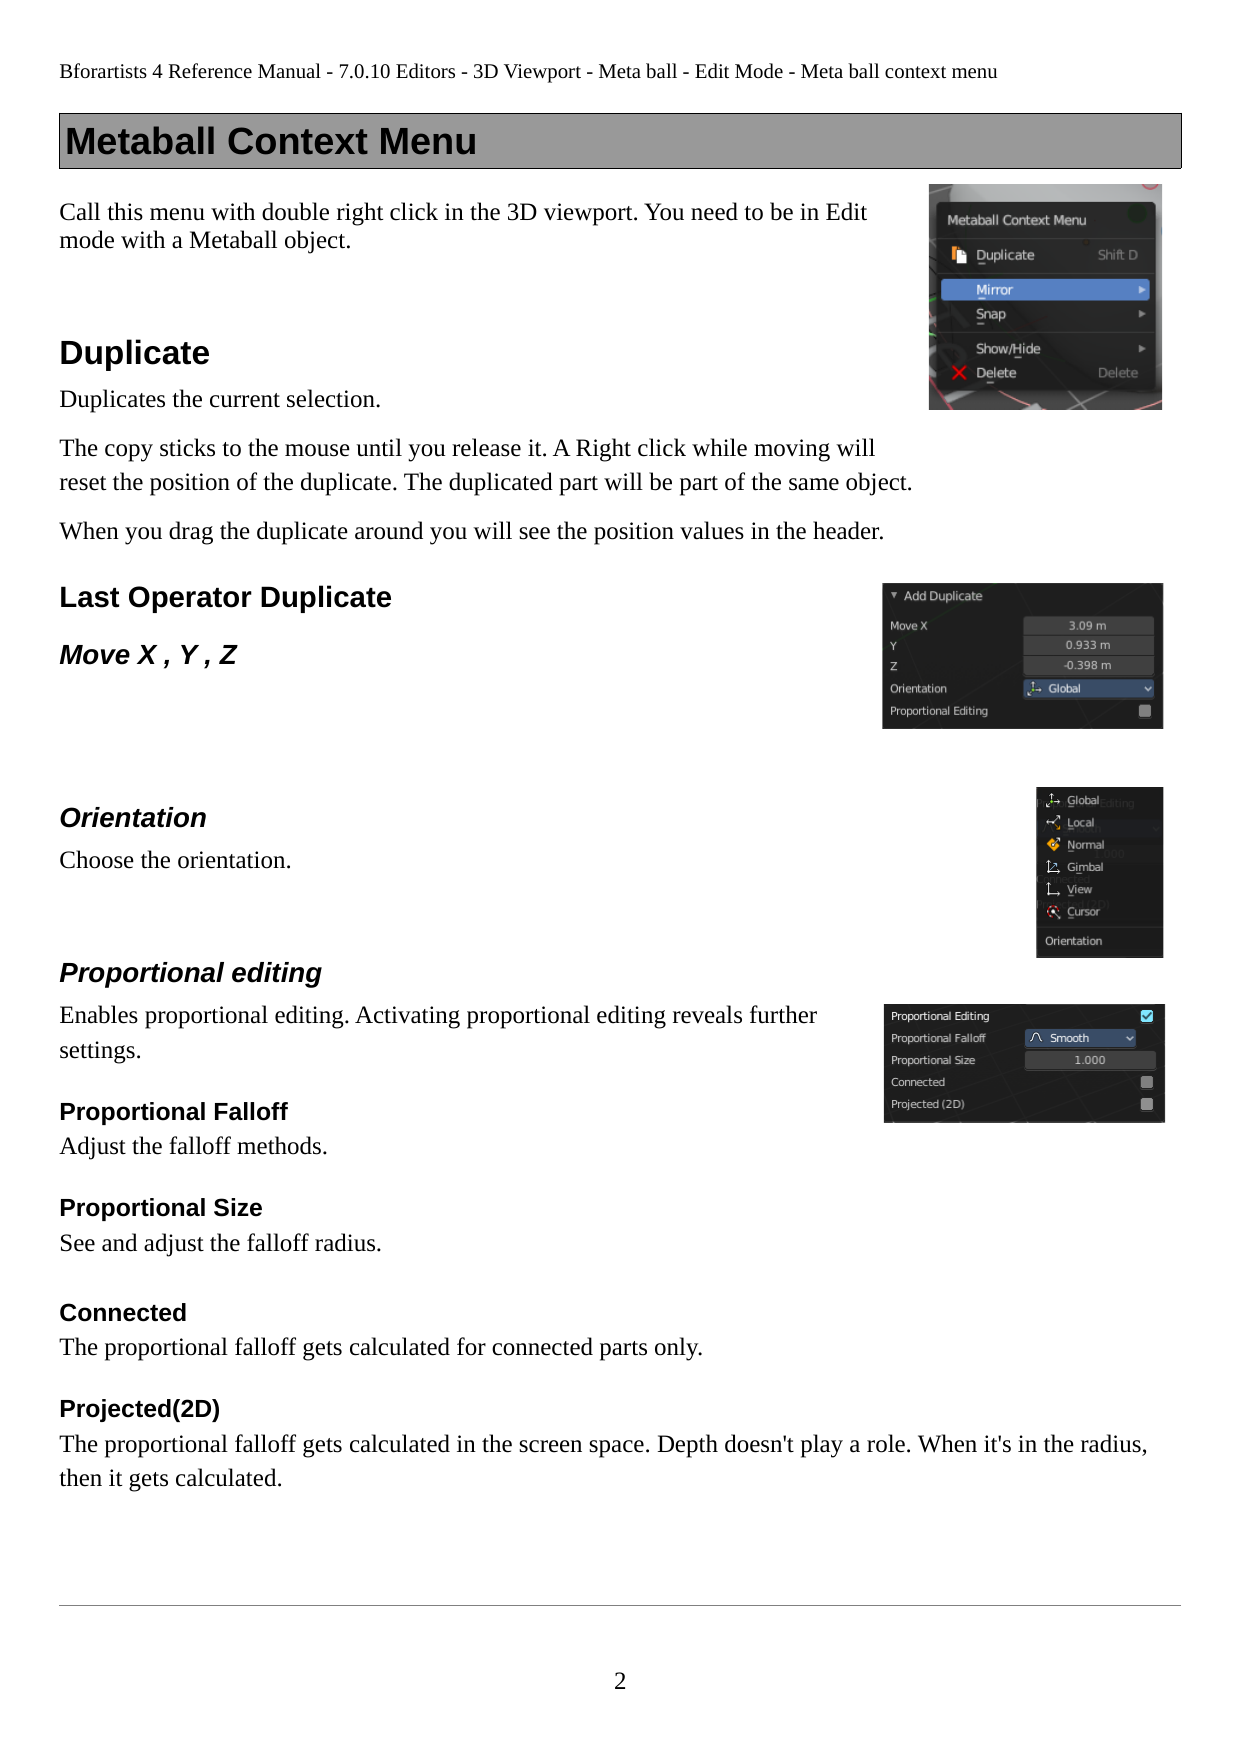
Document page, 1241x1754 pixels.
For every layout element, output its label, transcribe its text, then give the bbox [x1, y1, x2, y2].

text Enables proportional editing. Activating proportional editing reveals further settings. [59, 1001, 1181, 1064]
subtitle Duplicate [59, 332, 928, 371]
subtitle [1163, 332, 1181, 371]
text Call this menu with double right click in the 3D viewport. You need to be in Edit mode with a Metaball object. [59, 197, 928, 254]
subtitle Projected(2D) [59, 1394, 1181, 1423]
picture [928, 184, 1163, 410]
text [1164, 846, 1181, 874]
text Adjust the falloff methods. [59, 1131, 1181, 1160]
picture [1036, 787, 1164, 958]
text Choose the orientation. [59, 846, 1036, 874]
text The copy sticks to the mouse until you release it. A Right click while moving will reset the position of the duplicate. The duplicated part will be part of the same object. [59, 433, 1181, 496]
text The proportional falloff gets calculated for connected parts only. [59, 1332, 1181, 1361]
subtitle Move X , Y , Z [59, 639, 882, 671]
subtitle Orientation [59, 801, 1036, 833]
subtitle Proportional editing [59, 956, 1181, 988]
subtitle Proportional Falloff [59, 1097, 1181, 1125]
subtitle [1164, 639, 1181, 671]
picture [883, 1004, 1166, 1123]
text See and adjust the falloff radius. [59, 1228, 1181, 1256]
subtitle [1164, 801, 1181, 833]
text Duplicates the current selection. [59, 384, 1181, 412]
text The proportional falloff gets calculated in the screen space. Depth doesn't play a role. When it's in the radius, then it gets calculated. [59, 1429, 1181, 1492]
table_header Metaball Context Menu [60, 114, 1181, 168]
picture [882, 583, 1164, 729]
subtitle Proportional Size [59, 1193, 1181, 1221]
text When you drag the duplicate around you will see the position values in the header. [59, 516, 1181, 545]
subtitle Connected [59, 1298, 1181, 1326]
subtitle Last Operator Duplicate [59, 580, 1181, 614]
